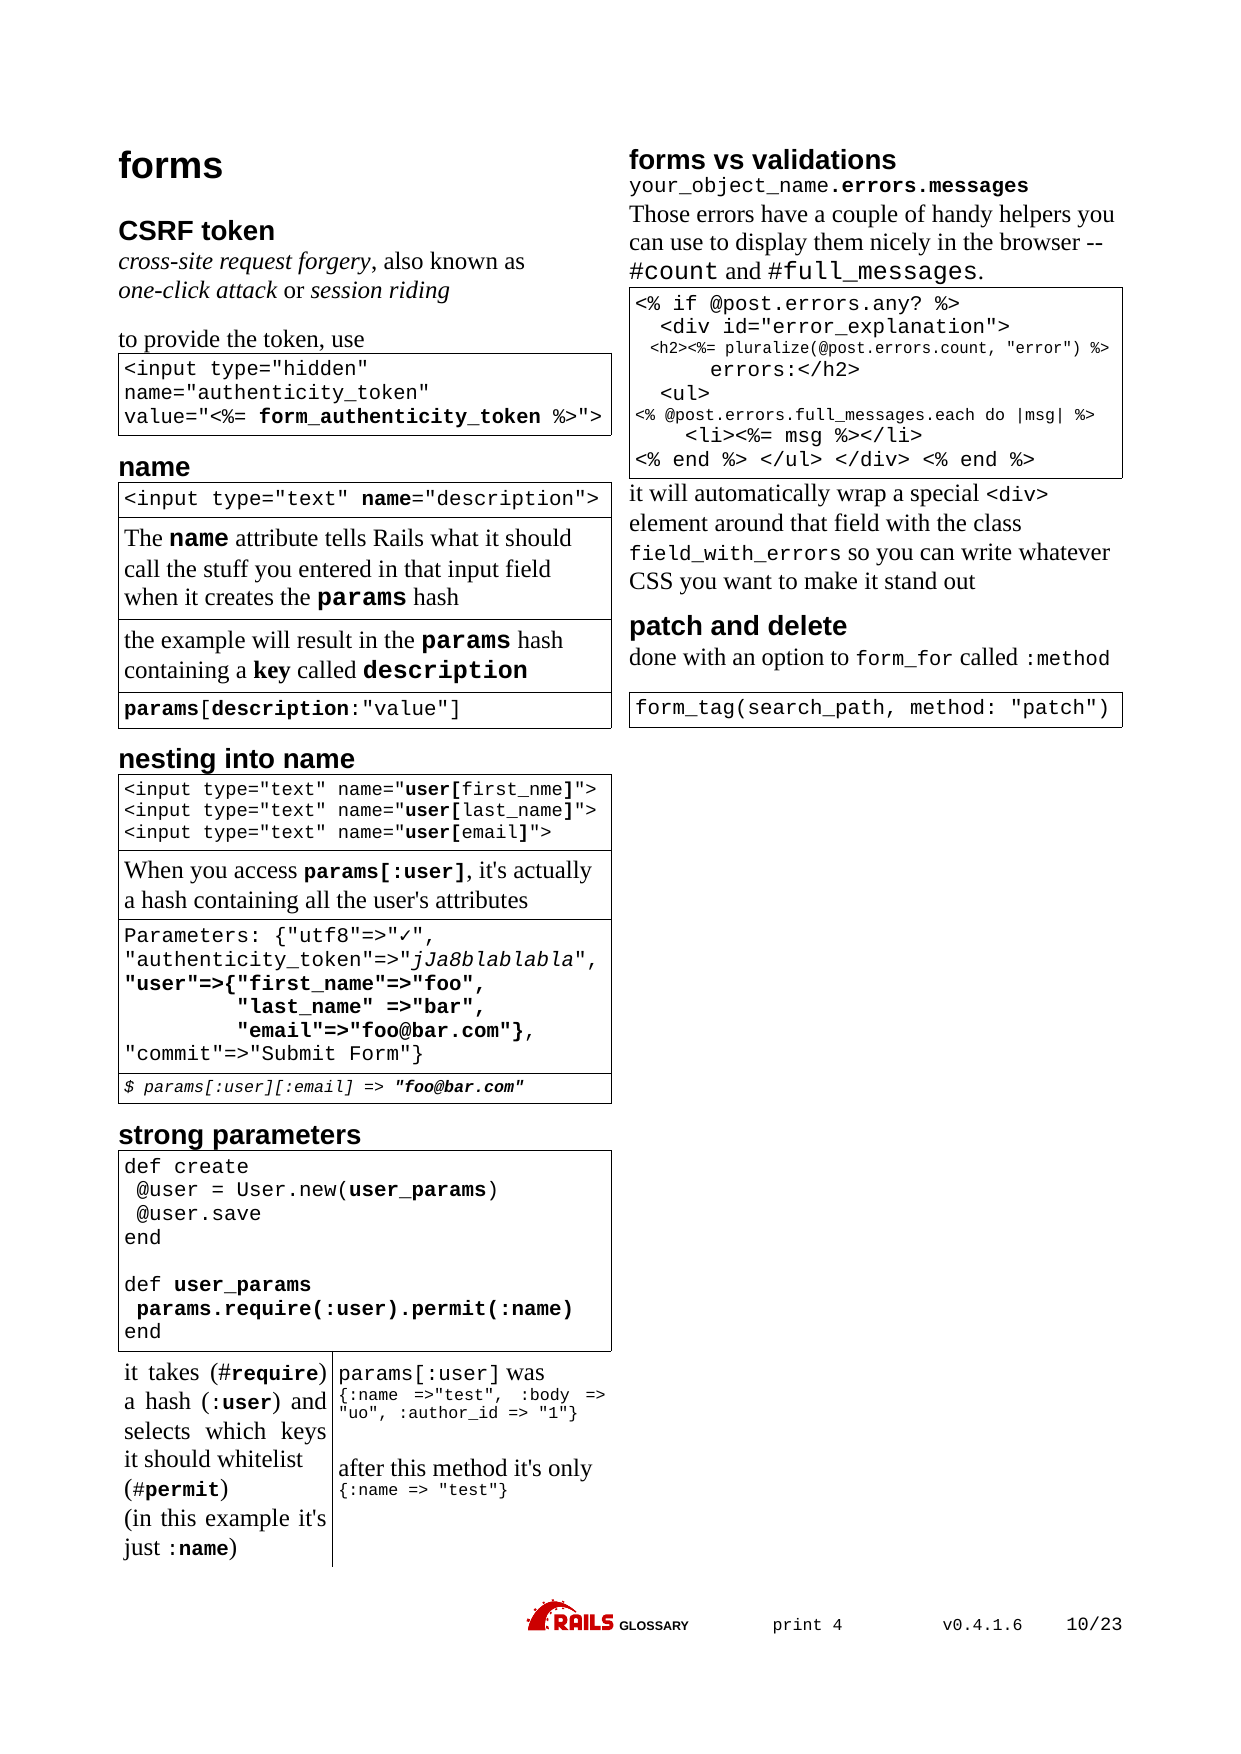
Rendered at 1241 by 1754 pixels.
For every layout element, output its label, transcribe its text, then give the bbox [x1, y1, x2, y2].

table_cell params[description:"value"] [119, 693, 611, 727]
table_cell The name attribute tells Rails what it should call the stuff you entered in that input field when it creates the params hash [119, 518, 611, 619]
table_cell the example will result in the params hash containing a key called description [119, 620, 611, 692]
subtitle nesting into name [118, 742, 611, 774]
table_header def create @user = User.new(user_params) @user.save end def user_params params.require(:user).permit(:name) end [119, 1151, 611, 1351]
table_header <input type="text" name="description"> [119, 483, 611, 517]
table_header <input type="hidden" name="authenticity_token" value="<%= form_authenticity_token %>"> [119, 354, 611, 435]
table_header params[:user] was {:name =>"test", :body => "uo", :author_id => "1"} after this method it's only {:name => "test"} [333, 1352, 611, 1567]
text your_object_name.errors.messages [629, 175, 1122, 199]
text one-click attack or session riding [118, 275, 611, 303]
text to provide the token, use [118, 324, 611, 352]
subtitle CSRF token [118, 214, 611, 246]
subtitle forms vs validations [629, 143, 1122, 175]
subtitle patch and delete [629, 610, 1122, 642]
table_header it takes (#require) a hash (:user) and selects which keys it should whitelist (#permit) (in this example it's just :name) [118, 1352, 332, 1567]
table_header <input type="text" name="user[first_nme]"> <input type="text" name="user[last_name]"> <input type="text" name="user[email]"> [119, 775, 611, 849]
table_cell When you access params[:user], it's actually a hash containing all the user's attributes [119, 851, 611, 919]
text cross-site request forgery, also known as [118, 246, 611, 275]
text Those errors have a couple of handy helpers you can use to display them nicely in the browser -- #count and #full_messages. [629, 199, 1122, 287]
table_cell $ params[:user][:email] => "foo@bar.com" [119, 1074, 611, 1103]
text done with an option to form_for called :method [629, 642, 1122, 671]
text it will automatically wrap a special <div> element around that field with the class field_with_errors so you can write whatever CSS you want to make it stand out [629, 479, 1122, 595]
subtitle strong parameters [118, 1118, 611, 1150]
table_header <% if @post.errors.any? %> <div id="error_explanation"> <h2><%= pluralize(@post.errors.count, "error") %> errors:</h2> <ul> <% @post.errors.full_messages.each do |msg| %> <li><%= msg %></li> <% end %> </ul> </div> <% end %> [630, 288, 1122, 478]
table_header form_tag(search_path, method: "patch") [630, 693, 1122, 727]
table_cell Parameters: {"utf8"=>"✓", "authenticity_token"=>"jJa8blablabla", "user"=>{"first_name"=>"foo", "last_name" =>"bar", "email"=>"foo@bar.com"}, "commit"=>"Submit Form"} [119, 920, 611, 1073]
subtitle forms [118, 143, 611, 187]
subtitle name [118, 450, 611, 482]
